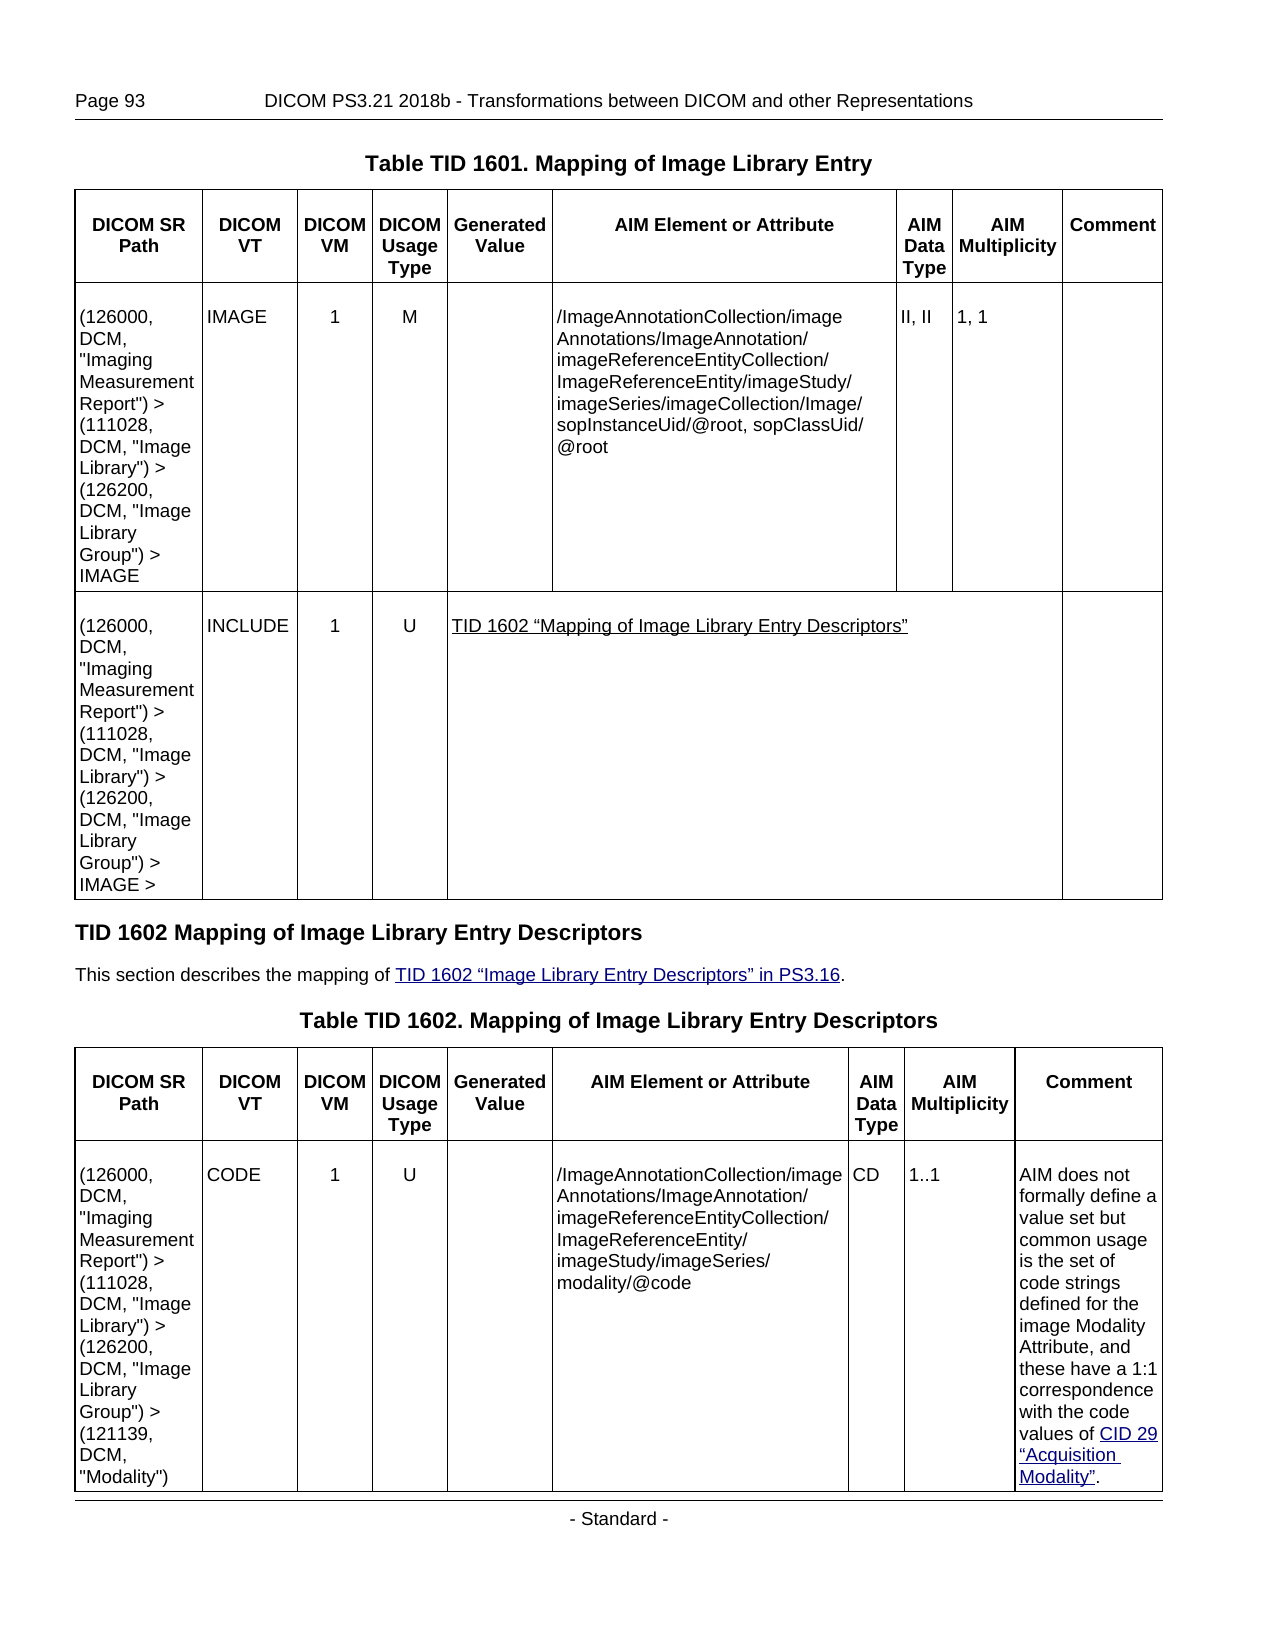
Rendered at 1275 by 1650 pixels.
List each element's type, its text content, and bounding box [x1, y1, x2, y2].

table_header AIM Data Type [849, 1048, 904, 1140]
table_cell (126000, DCM, "Imaging Measurement Report") > (111028, DCM, "Image Library") > (126200, DCM, "Image Library Group") > IMAGE > [76, 592, 202, 899]
table_cell [1063, 592, 1162, 899]
table_header Generated Value [448, 1048, 552, 1140]
table_header AIM Multiplicity [953, 190, 1062, 282]
table_cell IMAGE [203, 283, 297, 591]
table_header DICOM Usage Type [373, 190, 447, 282]
text Table TID 1601. Mapping of Image Library Entry [75, 150, 1162, 176]
table_cell TID 1602 “Mapping of Image Library Entry Descriptors” [448, 592, 1062, 899]
table_header DICOM SR Path [76, 1048, 202, 1140]
table_header DICOM VT [203, 1048, 297, 1140]
table_cell (126000, DCM, "Imaging Measurement Report") > (111028, DCM, "Image Library") > (126200, DCM, "Image Library Group") > (121139, DCM, "Modality") [76, 1141, 202, 1491]
text TID 1602 Mapping of Image Library Entry Descriptors [75, 919, 1162, 945]
table_cell [1063, 283, 1162, 591]
table_cell 1..1 [905, 1141, 1014, 1491]
table_header DICOM VM [298, 190, 372, 282]
table_cell AIM does not formally define a value set but common usage is the set of code strings defined for the image Modality Attribute, and these have a 1:1 correspondence with the code values of CID 29 “Acquisition Modality”. [1016, 1141, 1162, 1491]
table_cell 1 [298, 1141, 372, 1491]
table_cell 1 [298, 592, 372, 899]
table_header DICOM VT [203, 190, 297, 282]
table_cell [448, 1141, 552, 1491]
table_cell M [373, 283, 447, 591]
table_cell [448, 283, 552, 591]
text This section describes the mapping of TID 1602 “Image Library Entry Descriptors” in PS3.16. [75, 963, 1162, 985]
table_cell INCLUDE [203, 592, 297, 899]
table_cell CD [849, 1141, 904, 1491]
table_header AIM Multiplicity [905, 1048, 1014, 1140]
table_header Generated Value [448, 190, 552, 282]
table_header DICOM Usage Type [373, 1048, 447, 1140]
table_header Comment [1016, 1048, 1162, 1140]
table_cell /Image​Annotation​Collection/​image​Annotations/​Image​Annotation/​imageReferenceEntityCollection/​ImageReferenceEntity/​imageStudy/​imageSeries/​image​Collection/​Image/​sopInstanceUid/​@root​, sopClassUid/​@root​ [553, 283, 896, 591]
table_header AIM Data Type [897, 190, 952, 282]
table_cell CODE [203, 1141, 297, 1491]
table_header DICOM SR Path [76, 190, 202, 282]
table_header AIM Element or Attribute [553, 1048, 848, 1140]
table_cell 1, 1 [953, 283, 1062, 591]
table_cell /Image​Annotation​Collection/​image​Annotations/​Image​Annotation/​imageReferenceEntityCollection/​ImageReferenceEntity/​imageStudy/​imageSeries/​modality/​@code [553, 1141, 848, 1491]
table_cell U [373, 592, 447, 899]
table_cell U [373, 1141, 447, 1491]
table_cell II, II [897, 283, 952, 591]
table_header DICOM VM [298, 1048, 372, 1140]
table_header AIM Element or Attribute [553, 190, 896, 282]
table_cell 1 [298, 283, 372, 591]
table_cell (126000, DCM, "Imaging Measurement Report") > (111028, DCM, "Image Library") > (126200, DCM, "Image Library Group") > IMAGE [76, 283, 202, 591]
text Table TID 1602. Mapping of Image Library Entry Descriptors [75, 1007, 1162, 1033]
table_header Comment [1063, 190, 1162, 282]
